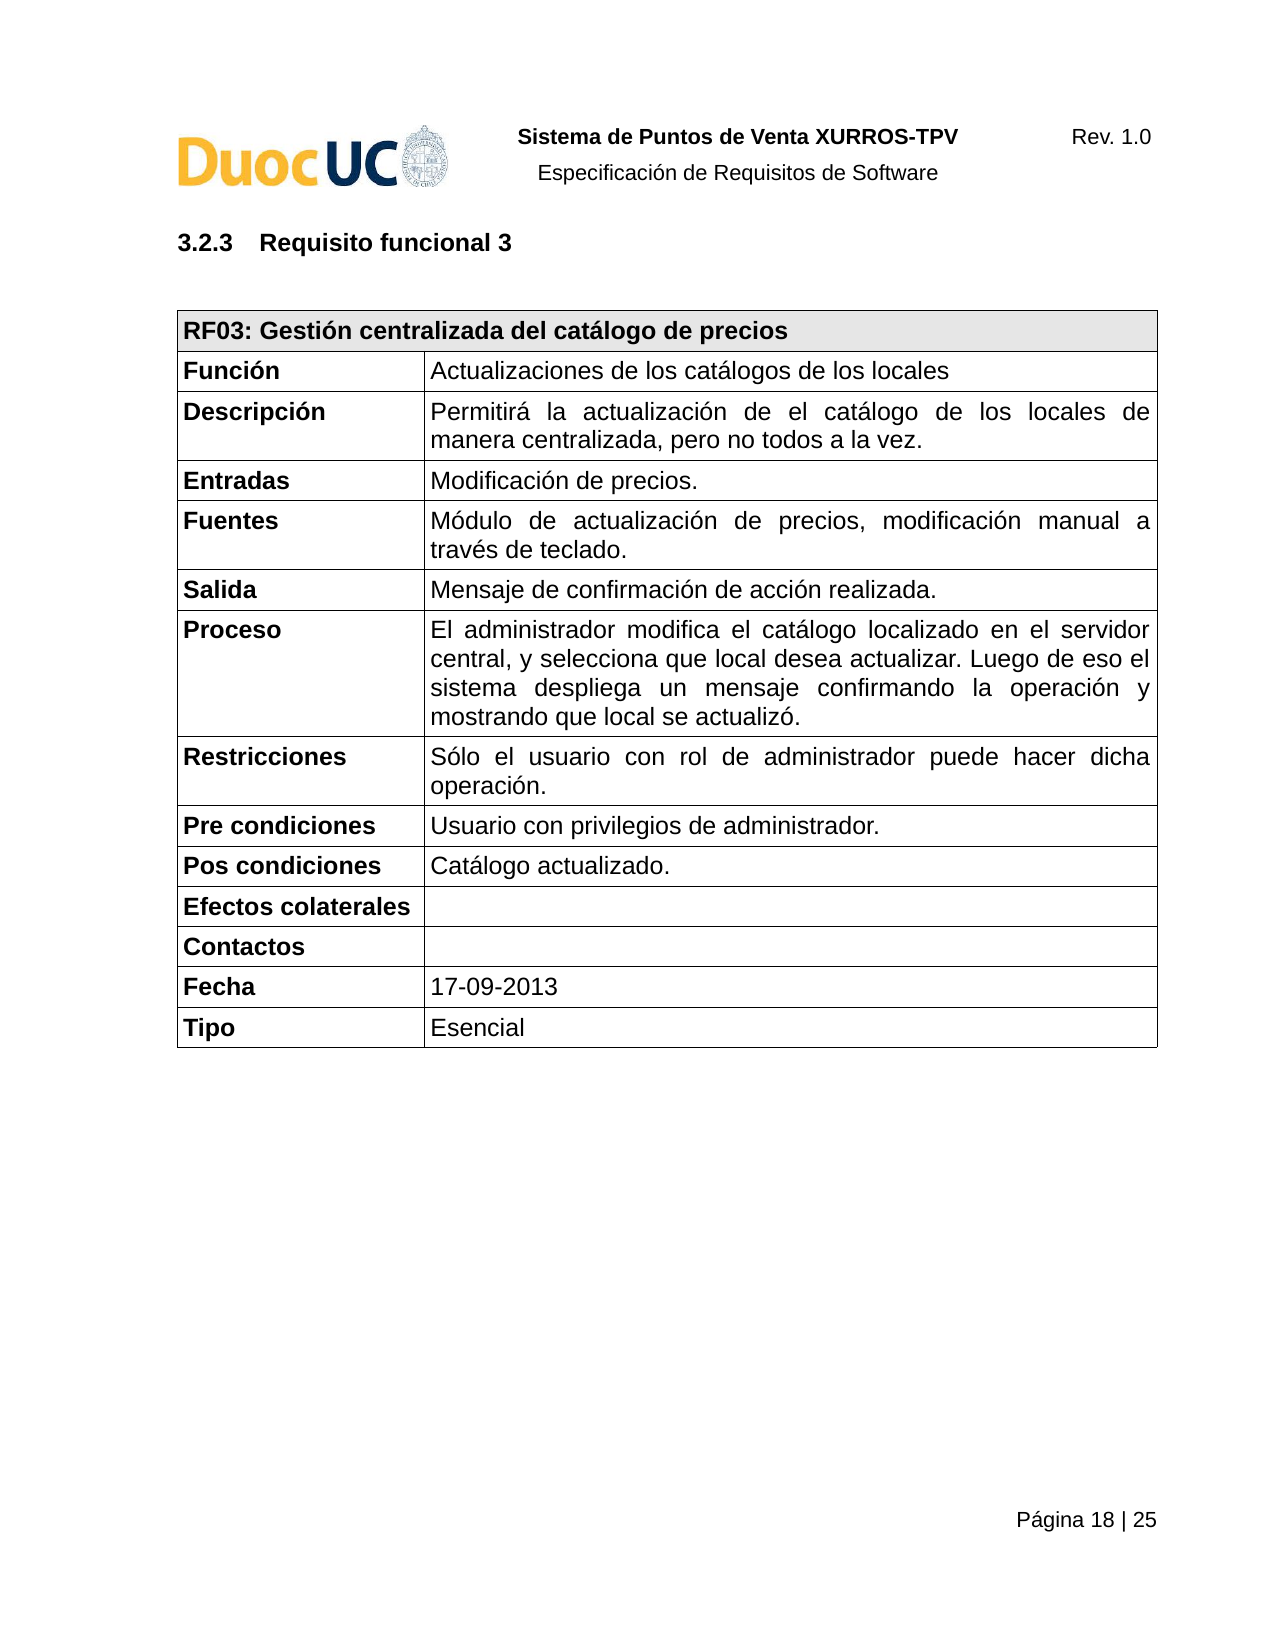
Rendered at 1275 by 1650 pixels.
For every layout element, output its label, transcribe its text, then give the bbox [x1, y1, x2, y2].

table_cell [425, 927, 1157, 966]
table_cell Tipo [178, 1008, 424, 1047]
table_cell [425, 887, 1157, 926]
table_cell Descripción [178, 392, 424, 460]
table_cell Actualizaciones de los catálogos de los locales [425, 352, 1157, 391]
picture [178, 125, 449, 187]
table_cell Esencial [425, 1008, 1157, 1047]
table_cell El administrador modifica el catálogo localizado en el servidor central, y selecciona que local desea actualizar. Luego de eso el sistema despliega un mensaje confirmando la operación y mostrando que local se actualizó. [425, 611, 1157, 736]
table_cell Catálogo actualizado. [425, 847, 1157, 886]
table_cell Salida [178, 570, 424, 609]
table_cell Fuentes [178, 501, 424, 569]
table_cell Contactos [178, 927, 424, 966]
table_cell Entradas [178, 461, 424, 500]
table_cell Proceso [178, 611, 424, 736]
table_cell Pos condiciones [178, 847, 424, 886]
table_cell Módulo de actualización de precios, modificación manual a través de teclado. [425, 501, 1157, 569]
table_cell Sólo el usuario con rol de administrador puede hacer dicha operación. [425, 737, 1157, 805]
subtitle Requisito funcional 3 [177, 228, 1157, 256]
table_cell Función [178, 352, 424, 391]
table_header RF03: Gestión centralizada del catálogo de precios [178, 311, 1157, 351]
table_cell Permitirá la actualización de el catálogo de los locales de manera centralizada, pero no todos a la vez. [425, 392, 1157, 460]
table_cell 17-09-2013 [425, 967, 1157, 1007]
table_cell Modificación de precios. [425, 461, 1157, 500]
table_cell Mensaje de confirmación de acción realizada. [425, 570, 1157, 609]
table_cell Restricciones [178, 737, 424, 805]
table_cell Pre condiciones [178, 806, 424, 846]
table_cell Fecha [178, 967, 424, 1007]
table_cell Usuario con privilegios de administrador. [425, 806, 1157, 846]
table_cell Efectos colaterales [178, 887, 424, 926]
